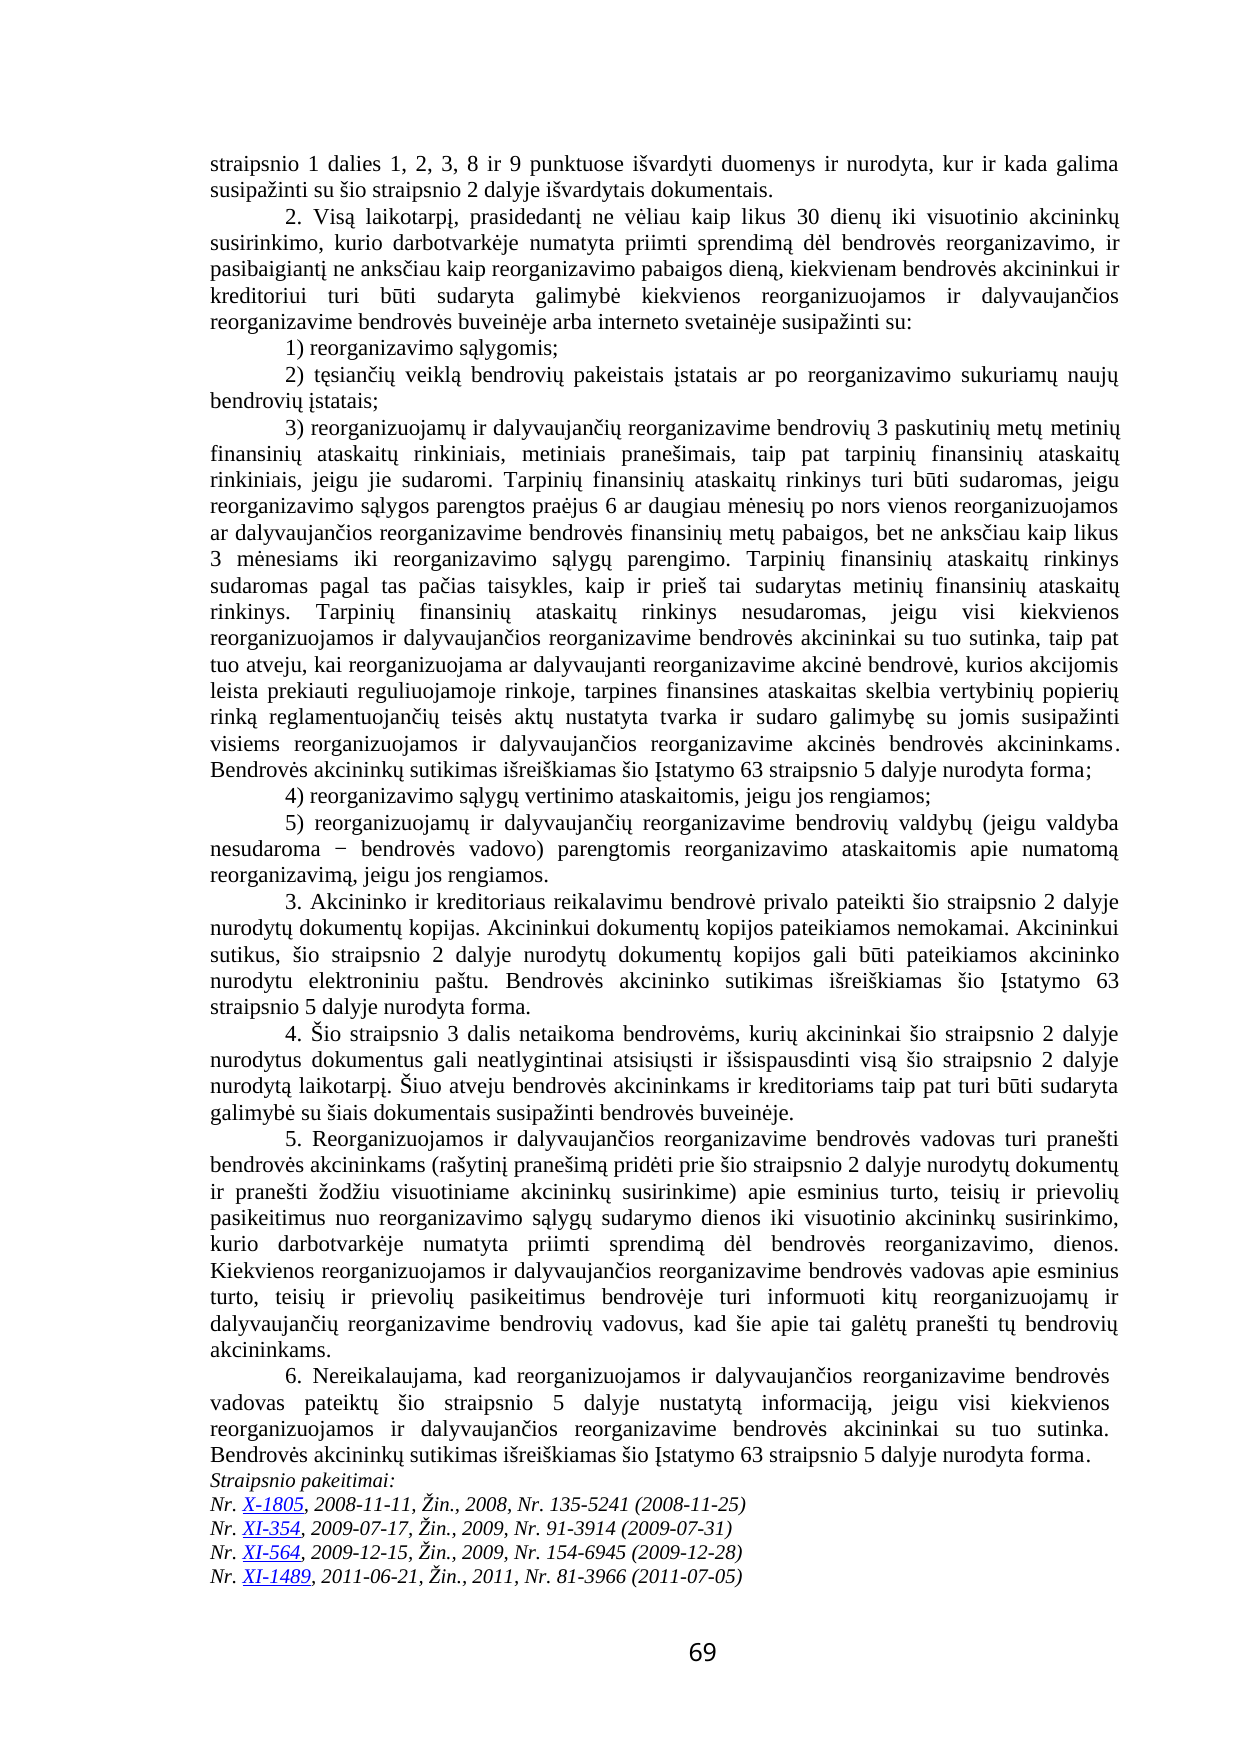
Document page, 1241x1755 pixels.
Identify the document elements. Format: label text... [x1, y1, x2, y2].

text 1) reorganizavimo sąlygomis; [210, 334, 1120, 361]
text 2. Visą laikotarpį, prasidedantį ne vėliau kaip likus 30 dienų iki visuotinio akcininkų susirinkimo, kurio darbotvarkėje numatyta priimti sprendimą dėl bendrovės reorganizavimo, ir pasibaigiantį ne anksčiau kaip reorganizavimo pabaigos dieną, kiekvienam bendrovės akcininkui ir kreditoriui turi būti sudaryta galimybė kiekvienos reorganizuojamos ir dalyvaujančios reorganizavime bendrovės buveinėje arba interneto svetainėje susipažinti su: [210, 203, 1120, 334]
text Nr. X-1805, 2008-11-11, Žin., 2008, Nr. 135-5241 (2008-11-25) [210, 1492, 1120, 1516]
text Nr. XI-354, 2009-07-17, Žin., 2009, Nr. 91-3914 (2009-07-31) [210, 1516, 1120, 1540]
text 3. Akcininko ir kreditoriaus reikalavimu bendrovė privalo pateikti šio straipsnio 2 dalyje nurodytų dokumentų kopijas. Akcininkui dokumentų kopijos pateikiamos nemokamai. Akcininkui sutikus, šio straipsnio 2 dalyje nurodytų dokumentų kopijos gali būti pateikiamos akcininko nurodytu elektroniniu paštu. Bendrovės akcininko sutikimas išreiškiamas šio Įstatymo 63 straipsnio 5 dalyje nurodyta forma. [210, 888, 1120, 1020]
text 4) reorganizavimo sąlygų vertinimo ataskaitomis, jeigu jos rengiamos; [210, 782, 1120, 809]
text Straipsnio pakeitimai: [210, 1468, 1111, 1492]
text 5. Reorganizuojamos ir dalyvaujančios reorganizavime bendrovės vadovas turi pranešti bendrovės akcininkams (rašytinį pranešimą pridėti prie šio straipsnio 2 dalyje nurodytų dokumentų ir pranešti žodžiu visuotiniame akcininkų susirinkime) apie esminius turto, teisių ir prievolių pasikeitimus nuo reorganizavimo sąlygų sudarymo dienos iki visuotinio akcininkų susirinkimo, kurio darbotvarkėje numatyta priimti sprendimą dėl bendrovės reorganizavimo, dienos. Kiekvienos reorganizuojamos ir dalyvaujančios reorganizavime bendrovės vadovas apie esminius turto, teisių ir prievolių pasikeitimus bendrovėje turi informuoti kitų reorganizuojamų ir dalyvaujančių reorganizavime bendrovių vadovus, kad šie apie tai galėtų pranešti tų bendrovių akcininkams. [210, 1125, 1120, 1362]
text 2) tęsiančių veiklą bendrovių pakeistais įstatais ar po reorganizavimo sukuriamų naujų bendrovių įstatais; [210, 361, 1120, 413]
text Nr. XI-564, 2009-12-15, Žin., 2009, Nr. 154-6945 (2009-12-28) [210, 1540, 1120, 1564]
text 6. Nereikalaujama, kad reorganizuojamos ir dalyvaujančios reorganizavime bendrovės vadovas pateiktų šio straipsnio 5 dalyje nustatytą informaciją, jeigu visi kiekvienos reorganizuojamos ir dalyvaujančios reorganizavime bendrovės akcininkai su tuo sutinka. Bendrovės akcininkų sutikimas išreiškiamas šio Įstatymo 63 straipsnio 5 dalyje nurodyta forma. [210, 1362, 1111, 1468]
text 4. Šio straipsnio 3 dalis netaikoma bendrovėms, kurių akcininkai šio straipsnio 2 dalyje nurodytus dokumentus gali neatlygintinai atsisiųsti ir išsispausdinti visą šio straipsnio 2 dalyje nurodytą laikotarpį. Šiuo atveju bendrovės akcininkams ir kreditoriams taip pat turi būti sudaryta galimybė su šiais dokumentais susipažinti bendrovės buveinėje. [210, 1020, 1120, 1125]
text 3) reorganizuojamų ir dalyvaujančių reorganizavime bendrovių 3 paskutinių metų metinių finansinių ataskaitų rinkiniais, metiniais pranešimais, taip pat tarpinių finansinių ataskaitų rinkiniais, jeigu jie sudaromi. Tarpinių finansinių ataskaitų rinkinys turi būti sudaromas, jeigu reorganizavimo sąlygos parengtos praėjus 6 ar daugiau mėnesių po nors vienos reorganizuojamos ar dalyvaujančios reorganizavime bendrovės finansinių metų pabaigos, bet ne anksčiau kaip likus 3 mėnesiams iki reorganizavimo sąlygų parengimo. Tarpinių finansinių ataskaitų rinkinys sudaromas pagal tas pačias taisykles, kaip ir prieš tai sudarytas metinių finansinių ataskaitų rinkinys. Tarpinių finansinių ataskaitų rinkinys nesudaromas, jeigu visi kiekvienos reorganizuojamos ir dalyvaujančios reorganizavime bendrovės akcininkai su tuo sutinka, taip pat tuo atveju, kai reorganizuojama ar dalyvaujanti reorganizavime akcinė bendrovė, kurios akcijomis leista prekiauti reguliuojamoje rinkoje, tarpines finansines ataskaitas skelbia vertybinių popierių rinką reglamentuojančių teisės aktų nustatyta tvarka ir sudaro galimybę su jomis susipažinti visiems reorganizuojamos ir dalyvaujančios reorganizavime akcinės bendrovės akcininkams. Bendrovės akcininkų sutikimas išreiškiamas šio Įstatymo 63 straipsnio 5 dalyje nurodyta forma; [210, 413, 1120, 782]
text 5) reorganizuojamų ir dalyvaujančių reorganizavime bendrovių valdybų (jeigu valdyba nesudaroma − bendrovės vadovo) parengtomis reorganizavimo ataskaitomis apie numatomą reorganizavimą, jeigu jos rengiamos. [210, 809, 1120, 888]
text Nr. XI-1489, 2011-06-21, Žin., 2011, Nr. 81-3966 (2011-07-05) [210, 1564, 1120, 1588]
text straipsnio 1 dalies 1, 2, 3, 8 ir 9 punktuose išvardyti duomenys ir nurodyta, kur ir kada galima susipažinti su šio straipsnio 2 dalyje išvardytais dokumentais. [210, 150, 1120, 203]
